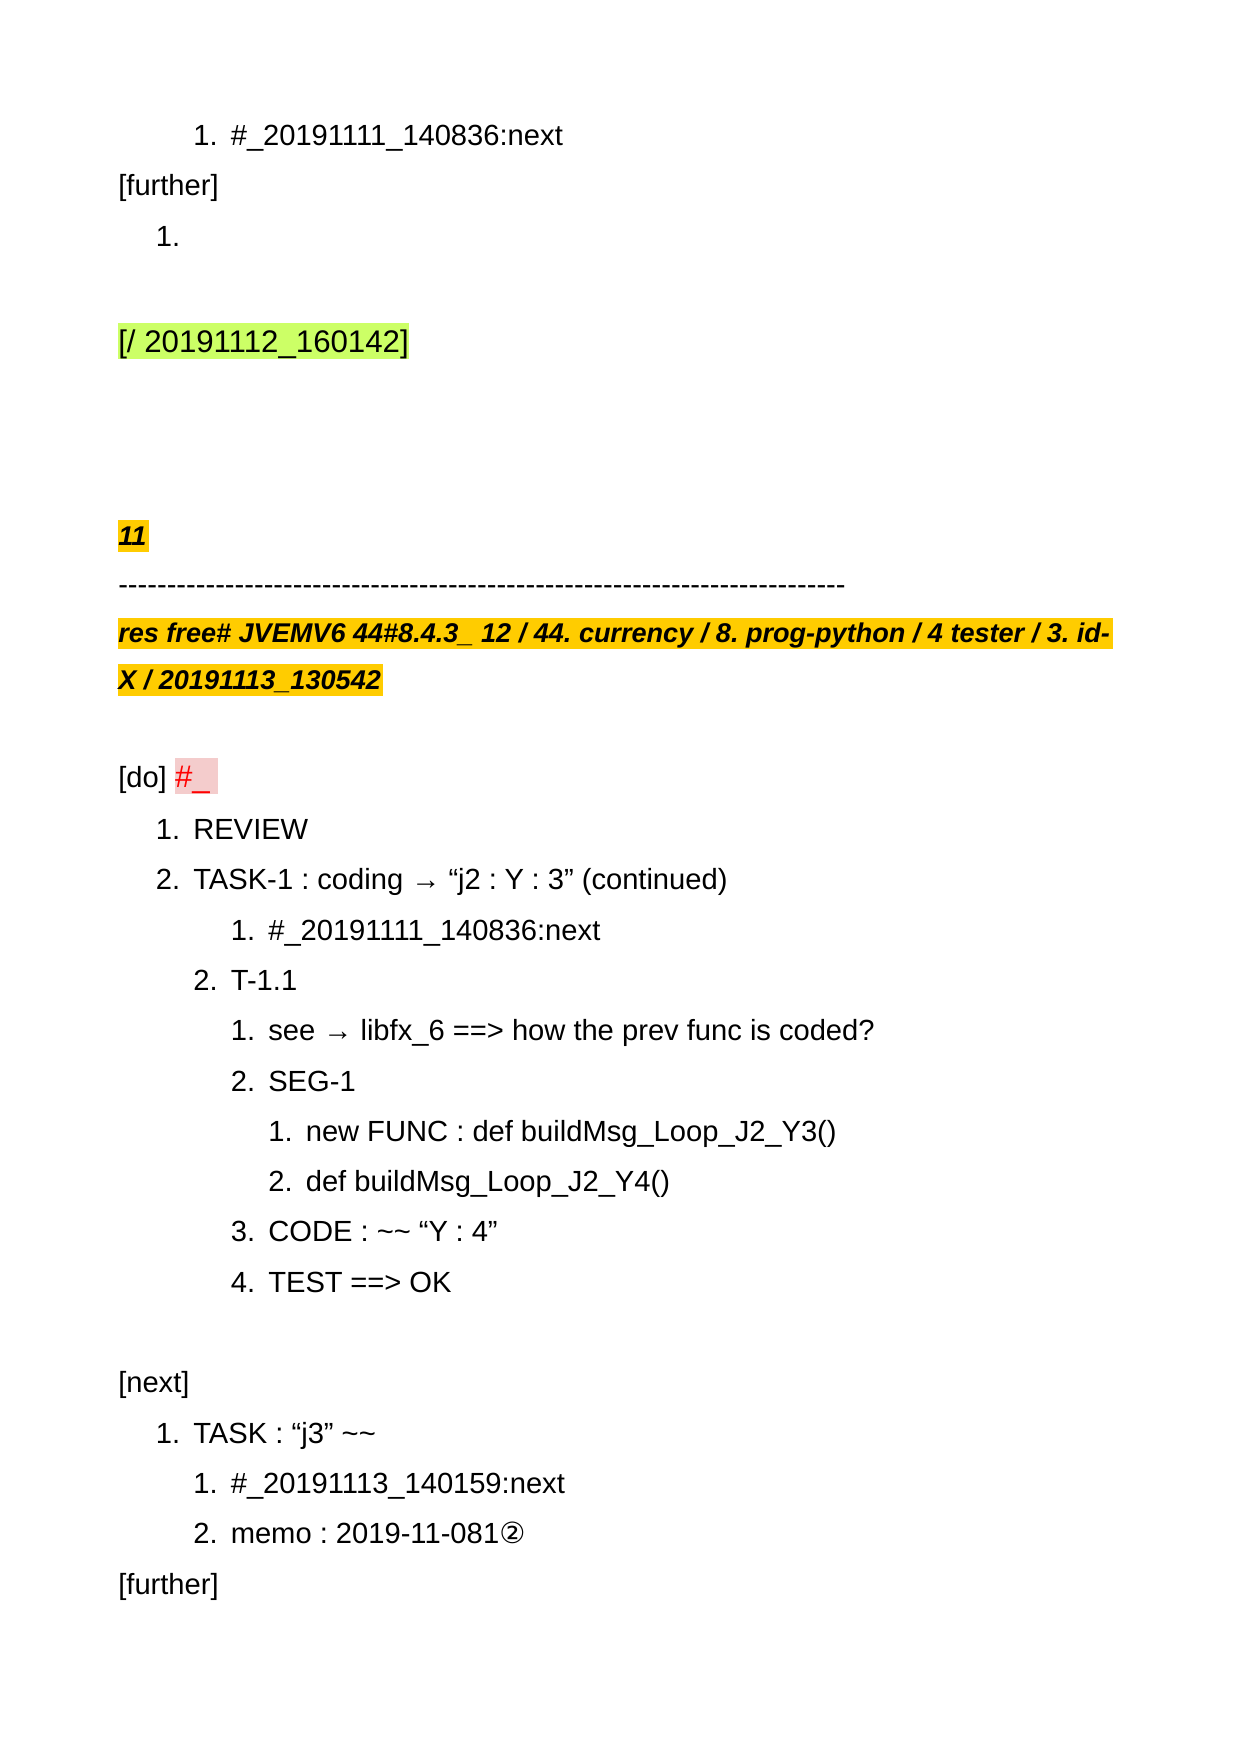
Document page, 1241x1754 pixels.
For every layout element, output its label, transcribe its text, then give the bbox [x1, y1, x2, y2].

list #_20191111_140836:next [231, 913, 1122, 946]
text --------------------------------------------------------------------------- [118, 567, 1122, 601]
list new FUNC : def buildMsg_Loop_J2_Y3() [268, 1114, 1122, 1147]
list SEG-1 [231, 1063, 1122, 1097]
list see → libfx_6 ==> how the prev func is coded? [231, 1013, 1122, 1047]
list TEST ==> OK [231, 1265, 1122, 1298]
list TASK-1 : coding → “j2 : Y : 3” (continued) [156, 862, 1122, 896]
list CODE : ~~ “Y : 4” [231, 1214, 1122, 1248]
text 11 [118, 520, 1122, 552]
list #_20191113_140159:next [193, 1466, 1122, 1499]
text res free# JVEMV6 44#8.4.3_ 12 / 44. currency / 8. prog-python / 4 tester / 3. id-X / 20191113_130542 [118, 617, 1122, 696]
list TASK : “j3” ~~ [156, 1416, 1122, 1449]
text [further] [118, 168, 1122, 202]
text [further] [118, 1567, 1122, 1600]
list #_20191111_140836:next [193, 118, 1122, 152]
text [do] #_ [118, 758, 1122, 794]
list T-1.1 [193, 963, 1122, 996]
text [/ 20191112_160142] [118, 269, 1122, 359]
text [next] [118, 1365, 1122, 1399]
list memo : 2019-11-081② [193, 1516, 1122, 1550]
list def buildMsg_Loop_J2_Y4() [268, 1164, 1122, 1198]
list REVIEW [156, 812, 1122, 846]
